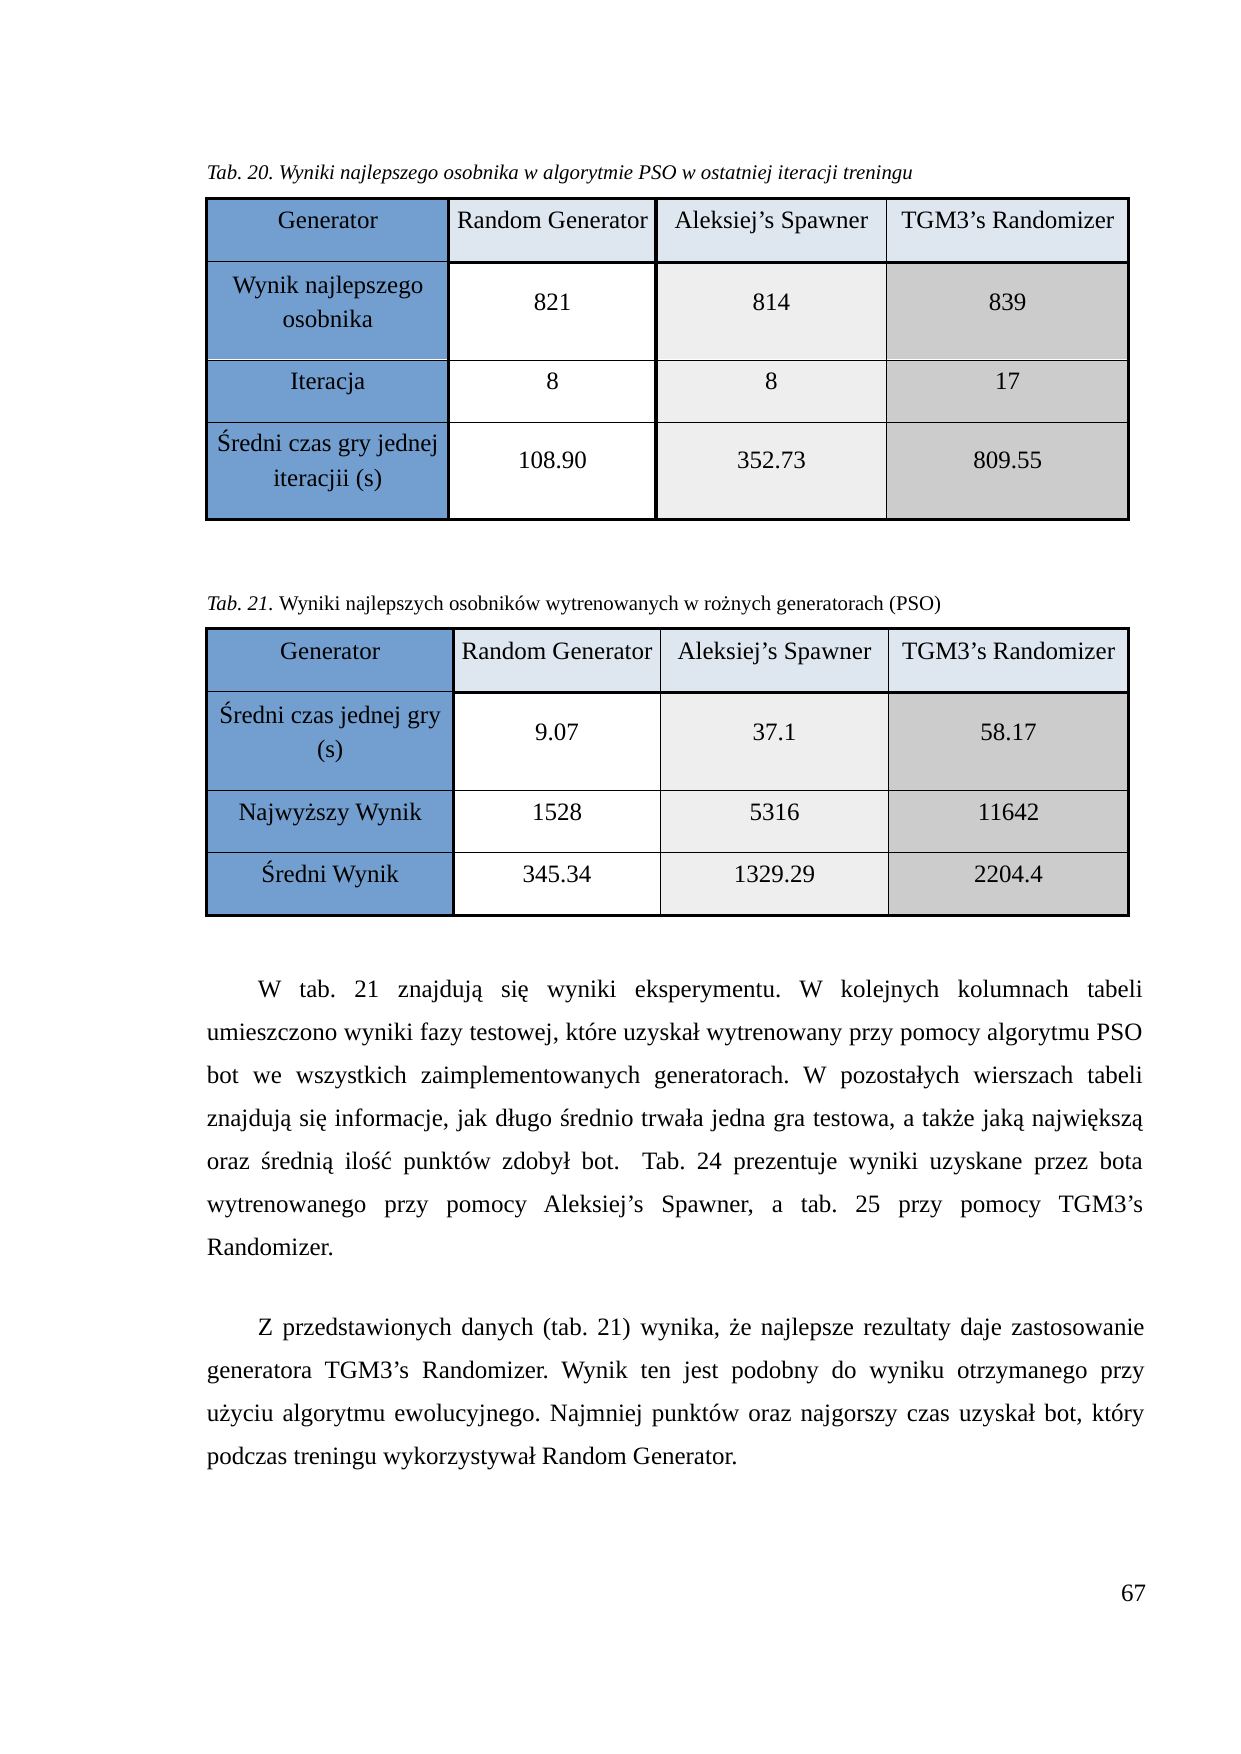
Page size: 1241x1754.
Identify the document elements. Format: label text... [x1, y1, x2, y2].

table_cell 1528 [455, 791, 660, 852]
table_header TGM3’s Randomizer [887, 200, 1127, 261]
text Tab. 20. Wyniki najlepszego osobnika w algorytmie PSO w ostatniej iteracji treningu [207, 160, 1146, 184]
text W tab. 21 znajdują się wyniki eksperymentu. W kolejnych kolumnach tabeli umieszczono wyniki fazy testowej, które uzyskał wytrenowany przy pomocy algorytmu PSO bot we wszystkich zaimplementowanych generatorach. W pozostałych wierszach tabeli znajdują się informacje, jak długo średnio trwała jedna gra testowa, a także jaką największą oraz średnią ilość punktów zdobył bot. Tab. 24 prezentuje wyniki uzyskane przez bota wytrenowanego przy pomocy Aleksiej’s Spawner, a tab. 25 przy pomocy TGM3’s Randomizer. [207, 974, 1144, 1261]
table_header Aleksiej’s Spawner [661, 630, 888, 691]
table_cell 11642 [889, 791, 1127, 852]
table_cell 2204.4 [889, 853, 1127, 914]
table_cell 821 [450, 264, 654, 359]
table_cell 814 [658, 264, 886, 359]
table_cell Iteracja [208, 361, 447, 422]
table_cell 5316 [661, 791, 888, 852]
table_header Generator [208, 630, 452, 691]
table_cell 345.34 [455, 853, 660, 914]
table_cell Wynik najlepszego osobnika [208, 262, 447, 359]
table_header TGM3’s Randomizer [889, 630, 1127, 691]
table_header Generator [208, 200, 447, 261]
table_cell 58.17 [889, 694, 1127, 790]
table_cell 108.90 [450, 423, 654, 518]
table_cell 17 [887, 361, 1127, 422]
table_cell 8 [658, 361, 886, 422]
table_cell 809.55 [887, 423, 1127, 518]
table_header Aleksiej’s Spawner [658, 200, 886, 261]
table_cell 37.1 [661, 694, 888, 790]
table_cell 9.07 [455, 694, 660, 790]
table_cell Średni czas gry jednej iteracjii (s) [208, 423, 447, 518]
table_header Random Generator [455, 630, 660, 691]
table_cell Średni czas jednej gry (s) [208, 692, 452, 790]
table_cell 352.73 [658, 423, 886, 518]
text Z przedstawionych danych (tab. 21) wynika, że najlepsze rezultaty daje zastosowanie generatora TGM3’s Randomizer. Wynik ten jest podobny do wyniku otrzymanego przy użyciu algorytmu ewolucyjnego. Najmniej punktów oraz najgorszy czas uzyskał bot, który podczas treningu wykorzystywał Random Generator. [207, 1312, 1146, 1470]
table_cell Najwyższy Wynik [208, 791, 452, 852]
table_cell 1329.29 [661, 853, 888, 914]
text Tab. 21. Wyniki najlepszych osobników wytrenowanych w rożnych generatorach (PSO) [207, 590, 1146, 614]
table_cell 8 [450, 361, 654, 422]
table_cell 839 [887, 264, 1127, 359]
table_header Random Generator [450, 200, 654, 261]
table_cell Średni Wynik [208, 853, 452, 914]
